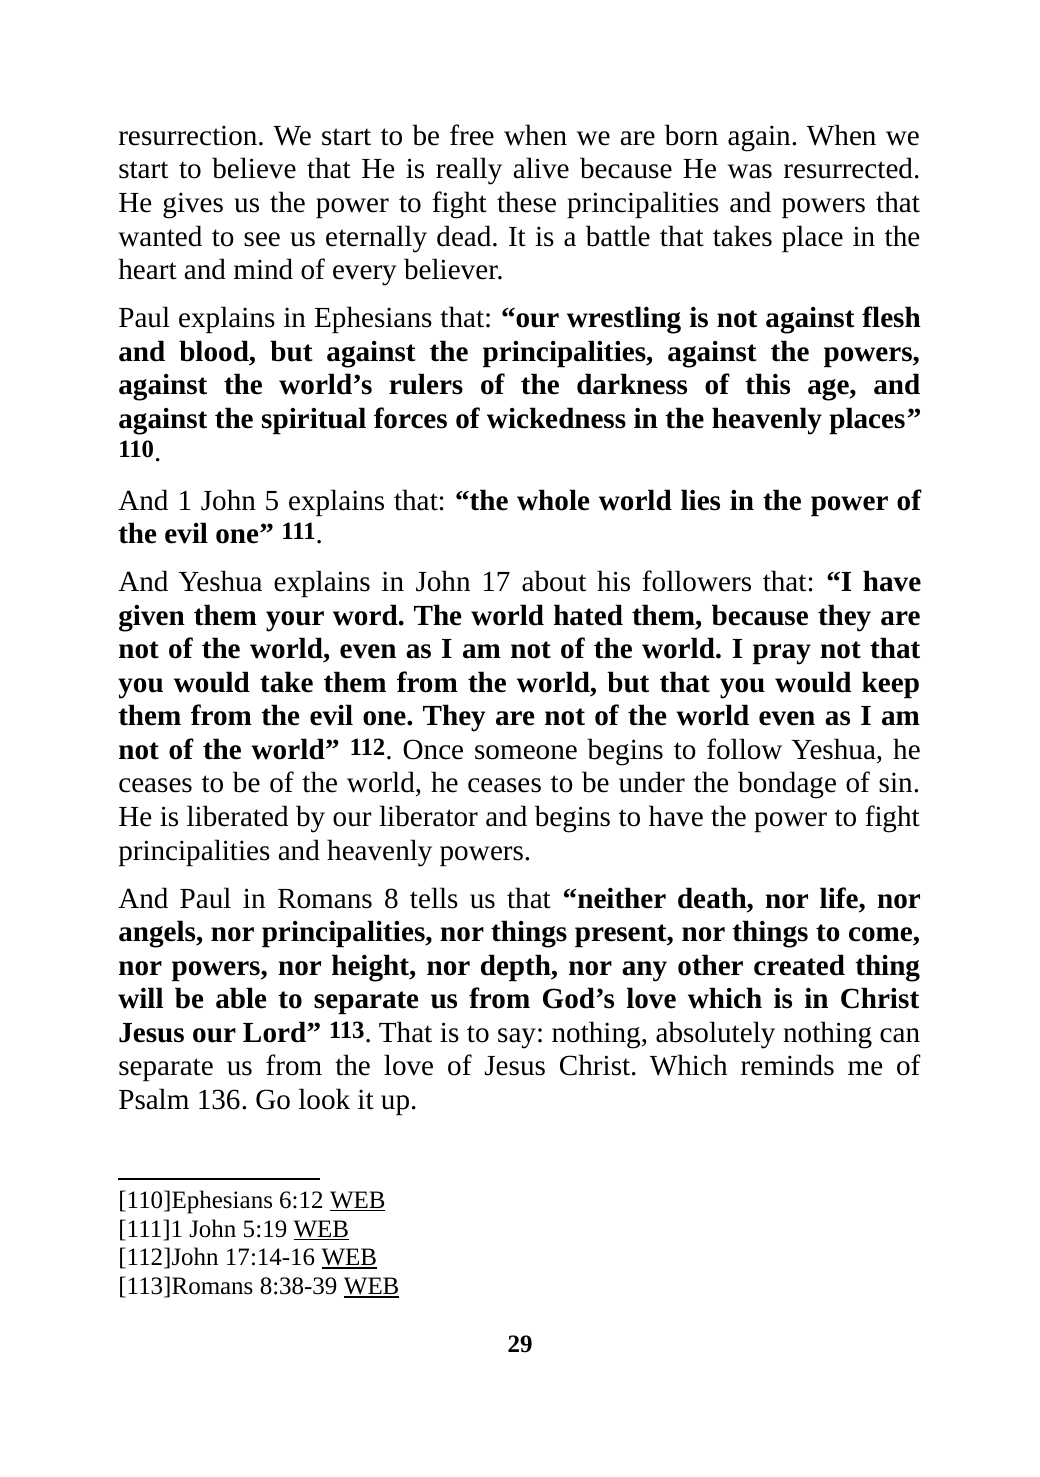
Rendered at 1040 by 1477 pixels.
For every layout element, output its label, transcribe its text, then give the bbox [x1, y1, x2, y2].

text And Paul in Romans 8 tells us that “neither death, nor life, nor angels, nor principalities, nor things present, nor things to come, nor powers, nor height, nor depth, nor any other created thing will be able to separate us from God’s love which is in Christ Jesus our Lord” . That is to say: nothing, absolutely nothing can separate us from the love of Jesus Christ. Which reminds me of Psalm 136. Go look it up. [118, 881, 921, 1116]
text Paul explains in Ephesians that: “our wrestling is not against flesh and blood, but against the principalities, against the powers, against the world’s rulers of the darkness of this age, and against the spiritual forces of wickedness in the heavenly places” . [118, 300, 921, 468]
text And Yeshua explains in John 17 about his followers that: “I have given them your word. The world hated them, because they are not of the world, even as I am not of the world. I pray not that you would take them from the world, but that you would keep them from the evil one. They are not of the world even as I am not of the world” . Once someone begins to follow Yeshua, he ceases to be of the world, he ceases to be under the bondage of sin. He is liberated by our liberator and begins to have the power to fight principalities and heavenly powers. [118, 564, 921, 866]
text And 1 John 5 explains that: “the whole world lies in the power of the evil one” . [118, 483, 921, 550]
text John 17:14-16 WEB [118, 1242, 921, 1271]
text Romans 8:38-39 WEB [118, 1271, 921, 1300]
text 1 John 5:19 WEB [118, 1214, 921, 1242]
text resurrection. We start to be free when we are born again. When we start to believe that He is really alive because He was resurrected. He gives us the power to fight these principalities and powers that wanted to see us eternally dead. It is a battle that takes place in the heart and mind of every believer. [118, 118, 921, 286]
text Ephesians 6:12 WEB [118, 1185, 921, 1214]
